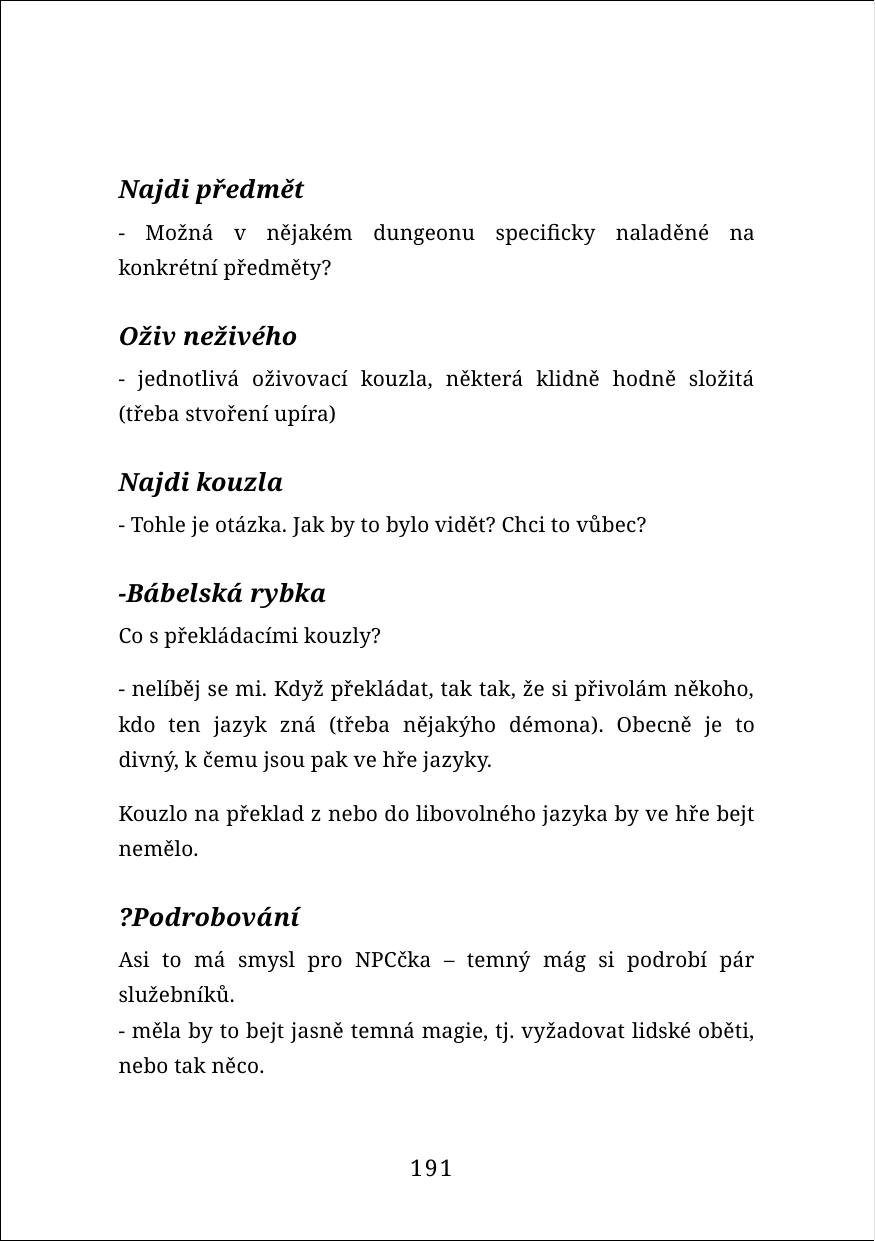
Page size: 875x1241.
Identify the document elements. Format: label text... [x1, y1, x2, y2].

subtitle Najdi předmět [118, 172, 756, 206]
text - nelíběj se mi. Když překládat, tak tak, že si přivolám někoho, kdo ten jazyk zná (třeba nějakýho démona). Obecně je to divný, k čemu jsou pak ve hře jazyky. [118, 674, 756, 774]
subtitle ?Podrobování [118, 899, 756, 933]
text Kouzlo na překlad z nebo do libovolného jazyka by ve hře bejt nemělo. [118, 799, 756, 863]
subtitle -Bábelská rybka [118, 575, 756, 609]
subtitle Najdi kouzla [118, 464, 756, 498]
text Co s překládacími kouzly? [118, 621, 756, 649]
text Asi to má smysl pro NPCčka – temný mág si podrobí pár služebníků. - měla by to bejt jasně temná magie, tj. vyžadovat lidské oběti, nebo tak něco. [118, 945, 756, 1080]
text - Možná v nějakém dungeonu specificky naladěné na konkrétní předměty? [118, 218, 756, 282]
text - jednotlivá oživovací kouzla, některá klidně hodně složitá (třeba stvoření upíra) [118, 364, 756, 428]
subtitle Oživ neživého [118, 318, 756, 352]
text - Tohle je otázka. Jak by to bylo vidět? Chci to vůbec? [118, 510, 756, 539]
